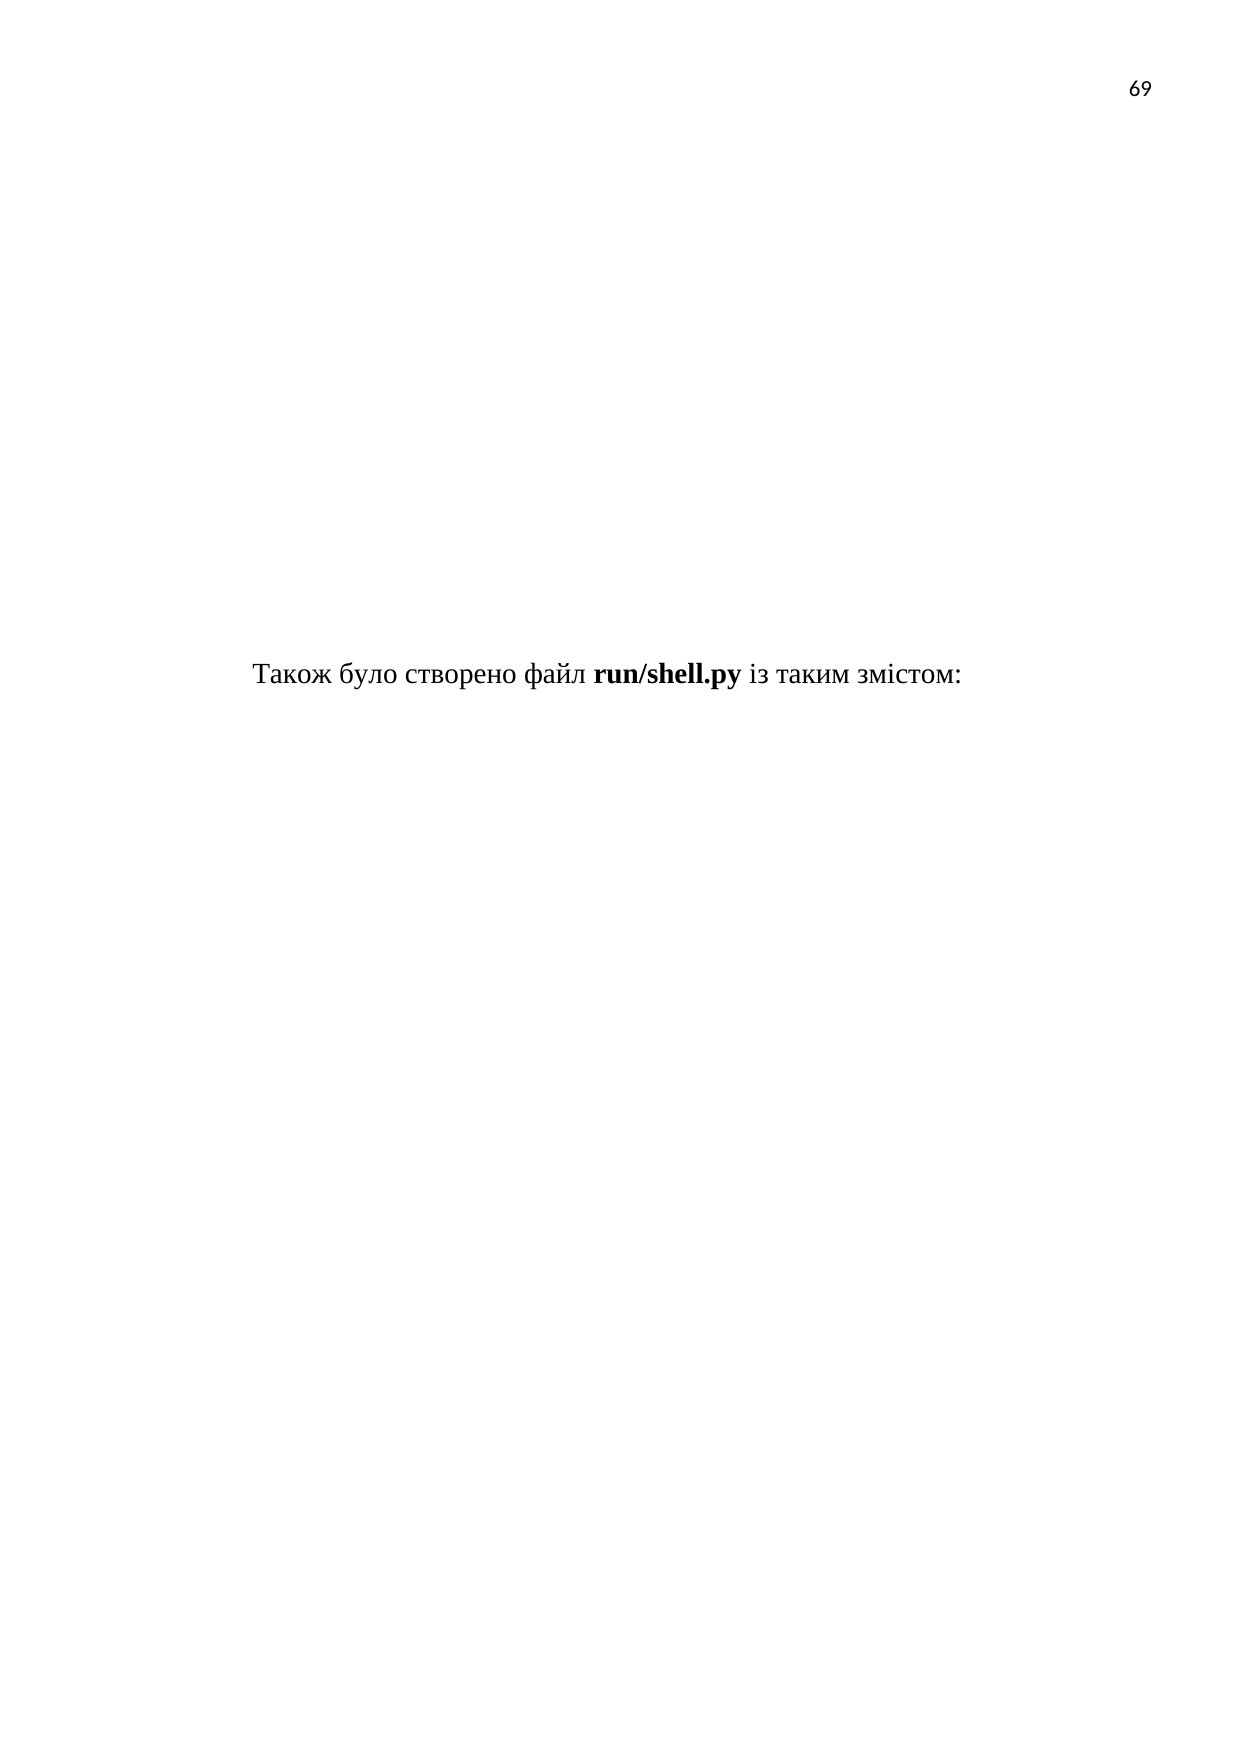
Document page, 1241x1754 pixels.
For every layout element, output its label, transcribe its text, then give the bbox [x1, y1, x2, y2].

text Також було створено файл run/shell.py із таким змістом: [177, 657, 1152, 690]
